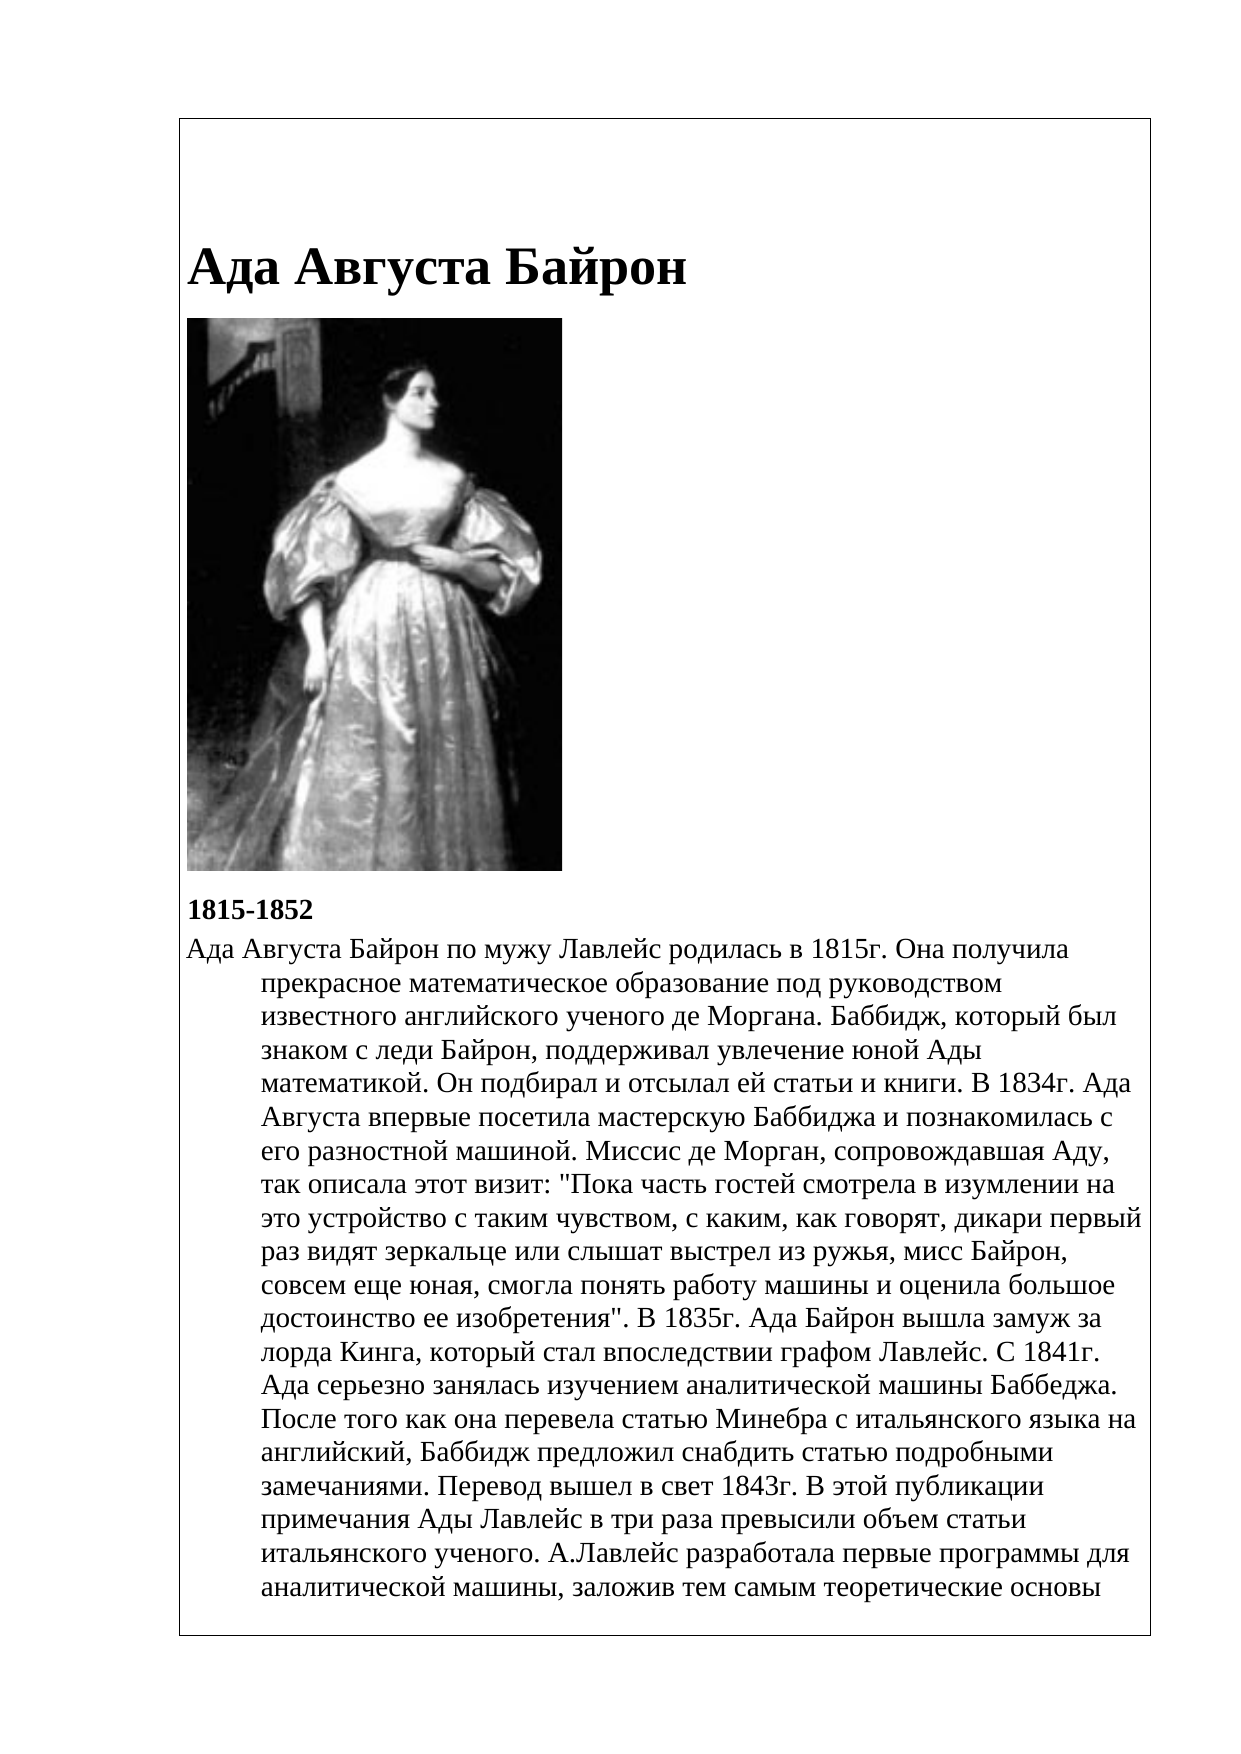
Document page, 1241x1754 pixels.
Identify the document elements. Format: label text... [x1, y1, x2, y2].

subtitle Ада Августа Байрон [187, 234, 1143, 296]
subtitle Ада Августа Байрон по мужу Лавлейс родилась в 1815г. Она получила прекрасное математическое образование под руководством известного английского ученого де Моргана. Баббидж, который был знаком с леди Байрон, поддерживал увлечение юной Ады математикой. Он подбирал и отсылал ей статьи и книги. В 1834г. Ада Августа впервые посетила мастерскую Баббиджа и познакомилась с его разностной машиной. Миссис де Морган, сопровождавшая Аду, так описала этот визит: "Пока часть гостей смотрела в изумлении на это устройство с таким чувством, с каким, как говорят, дикари первый раз видят зеркальце или слышат выстрел из ружья, мисс Байрон, совсем еще юная, смогла понять работу машины и оценила большое достоинство ее изобретения". В 1835г. Ада Байрон вышла замуж за лорда Кинга, который стал впоследствии графом Лавлейс. С 1841г. Ада серьезно занялась изучением аналитической машины Баббеджа. После того как она перевела статью Минебра с итальянского языка на английский, Баббидж предложил снабдить статью подробными замечаниями. Перевод вышел в свет 1843г. В этой публикации примечания Ады Лавлейс в три раза превысили объем статьи итальянского ученого. А.Лавлейс разработала первые программы для аналитической машины, заложив тем самым теоретические основы [186, 931, 1143, 1602]
subtitle 1815-1852 [187, 892, 1143, 926]
